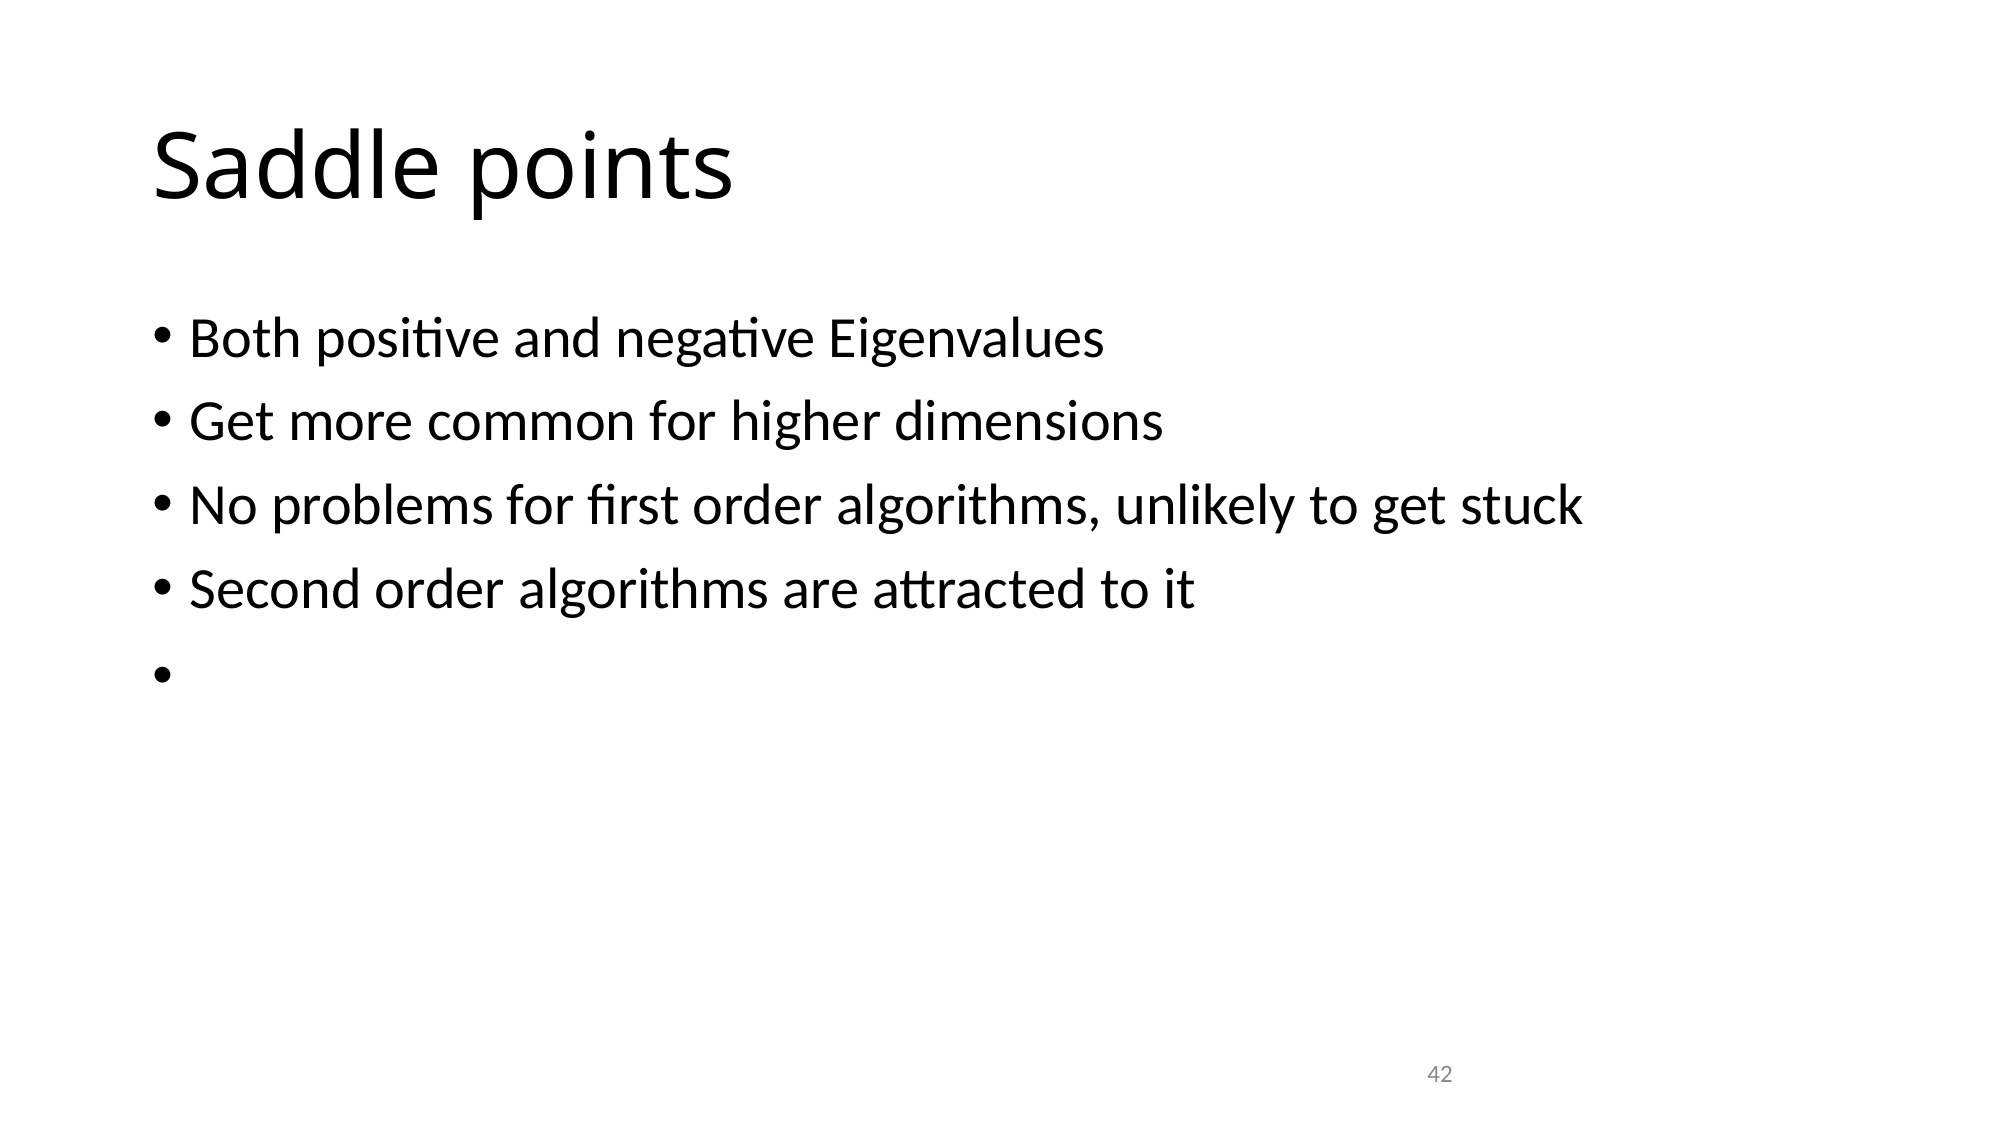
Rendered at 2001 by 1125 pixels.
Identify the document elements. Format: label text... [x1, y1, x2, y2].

text_box [1412, 1042, 1863, 1103]
title Saddle points [137, 59, 1863, 278]
list Both positive and negative Eigenvalues Get more common for higher dimensions No problems for first order algorithms, unlikely to get stuck Second order algorithms are attracted to it [137, 299, 1863, 1014]
